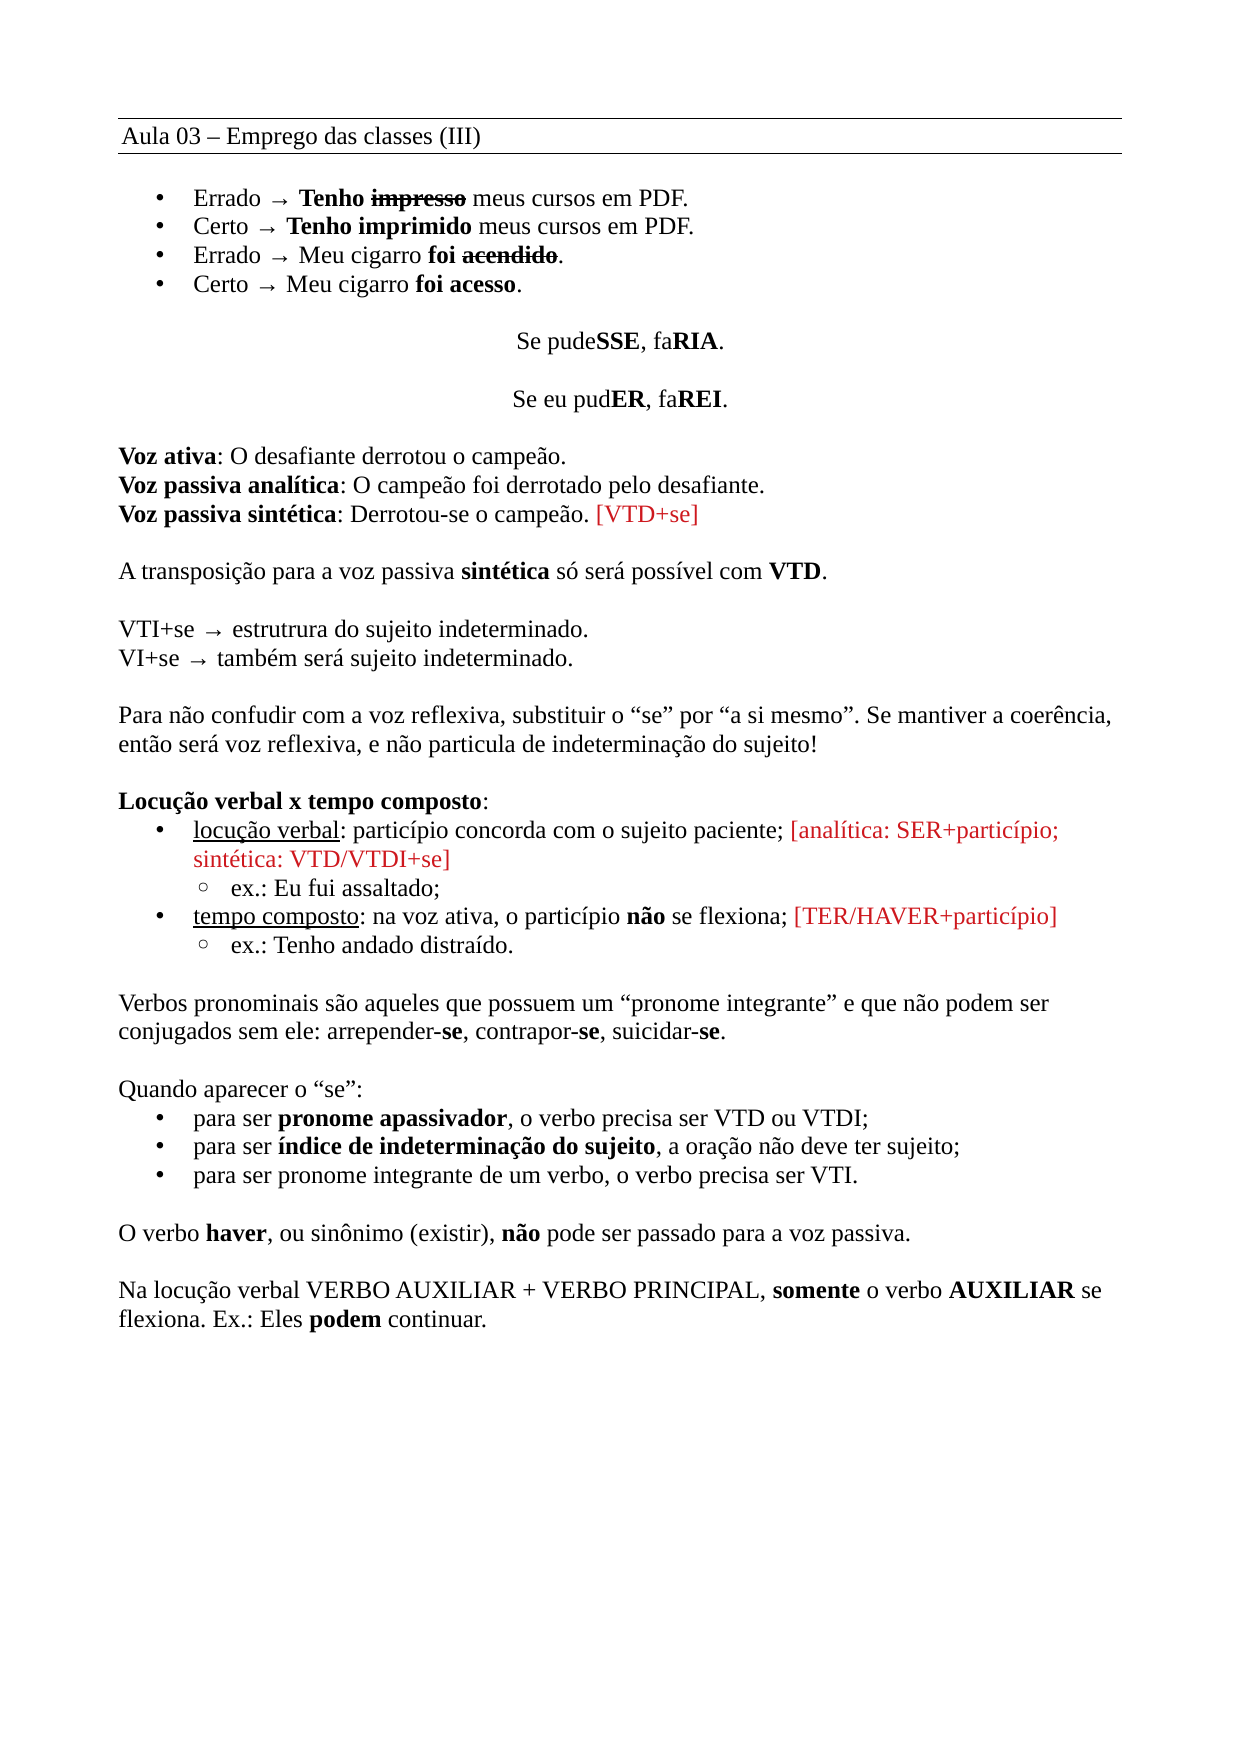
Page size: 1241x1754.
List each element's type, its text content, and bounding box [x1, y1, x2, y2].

list ex.: Eu fui assaltado; [193, 873, 1122, 901]
list para ser índice de indeterminação do sujeito, a oração não deve ter sujeito; [156, 1131, 1122, 1160]
list Certo → Meu cigarro foi acesso. [156, 269, 1122, 298]
text O verbo haver, ou sinônimo (existir), não pode ser passado para a voz passiva. [118, 1218, 1122, 1246]
text Locução verbal x tempo composto: [118, 786, 1122, 815]
text Para não confudir com a voz reflexiva, substituir o “se” por “a si mesmo”. Se mantiver a coerência, então será voz reflexiva, e não particula de indeterminação do sujeito! [118, 700, 1122, 758]
text Na locução verbal VERBO AUXILIAR + VERBO PRINCIPAL, somente o verbo AUXILIAR se flexiona. Ex.: Eles podem continuar. [118, 1275, 1122, 1333]
text VI+se → também será sujeito indeterminado. [118, 643, 1122, 671]
list para ser pronome apassivador, o verbo precisa ser VTD ou VTDI; [156, 1103, 1122, 1131]
list Certo → Tenho imprimido meus cursos em PDF. [156, 211, 1122, 240]
list locução verbal: particípio concorda com o sujeito paciente; [analítica: SER+particípio; sintética: VTD/VTDI+se] [156, 815, 1122, 873]
text A transposição para a voz passiva sintética só será possível com VTD. [118, 556, 1122, 585]
text Se pudeSSE, faRIA. [118, 326, 1122, 355]
text Voz passiva analítica: O campeão foi derrotado pelo desafiante. [118, 470, 1122, 499]
list para ser pronome integrante de um verbo, o verbo precisa ser VTI. [156, 1160, 1122, 1189]
text VTI+se → estrutrura do sujeito indeterminado. [118, 614, 1122, 643]
list ex.: Tenho andado distraído. [193, 930, 1122, 959]
text Se eu pudER, faREI. [118, 384, 1122, 413]
text Voz ativa: O desafiante derrotou o campeão. [118, 441, 1122, 470]
text Quando aparecer o “se”: [118, 1074, 1122, 1103]
list Errado → Tenho impresso meus cursos em PDF. [156, 183, 1122, 211]
text Voz passiva sintética: Derrotou-se o campeão. [VTD+se] [118, 499, 1122, 528]
list tempo composto: na voz ativa, o particípio não se flexiona; [TER/HAVER+particípio] [156, 901, 1122, 930]
text Verbos pronominais são aqueles que possuem um “pronome integrante” e que não podem ser conjugados sem ele: arrepender-se, contrapor-se, suicidar-se. [118, 988, 1122, 1045]
list Errado → Meu cigarro foi acendido. [156, 240, 1122, 269]
